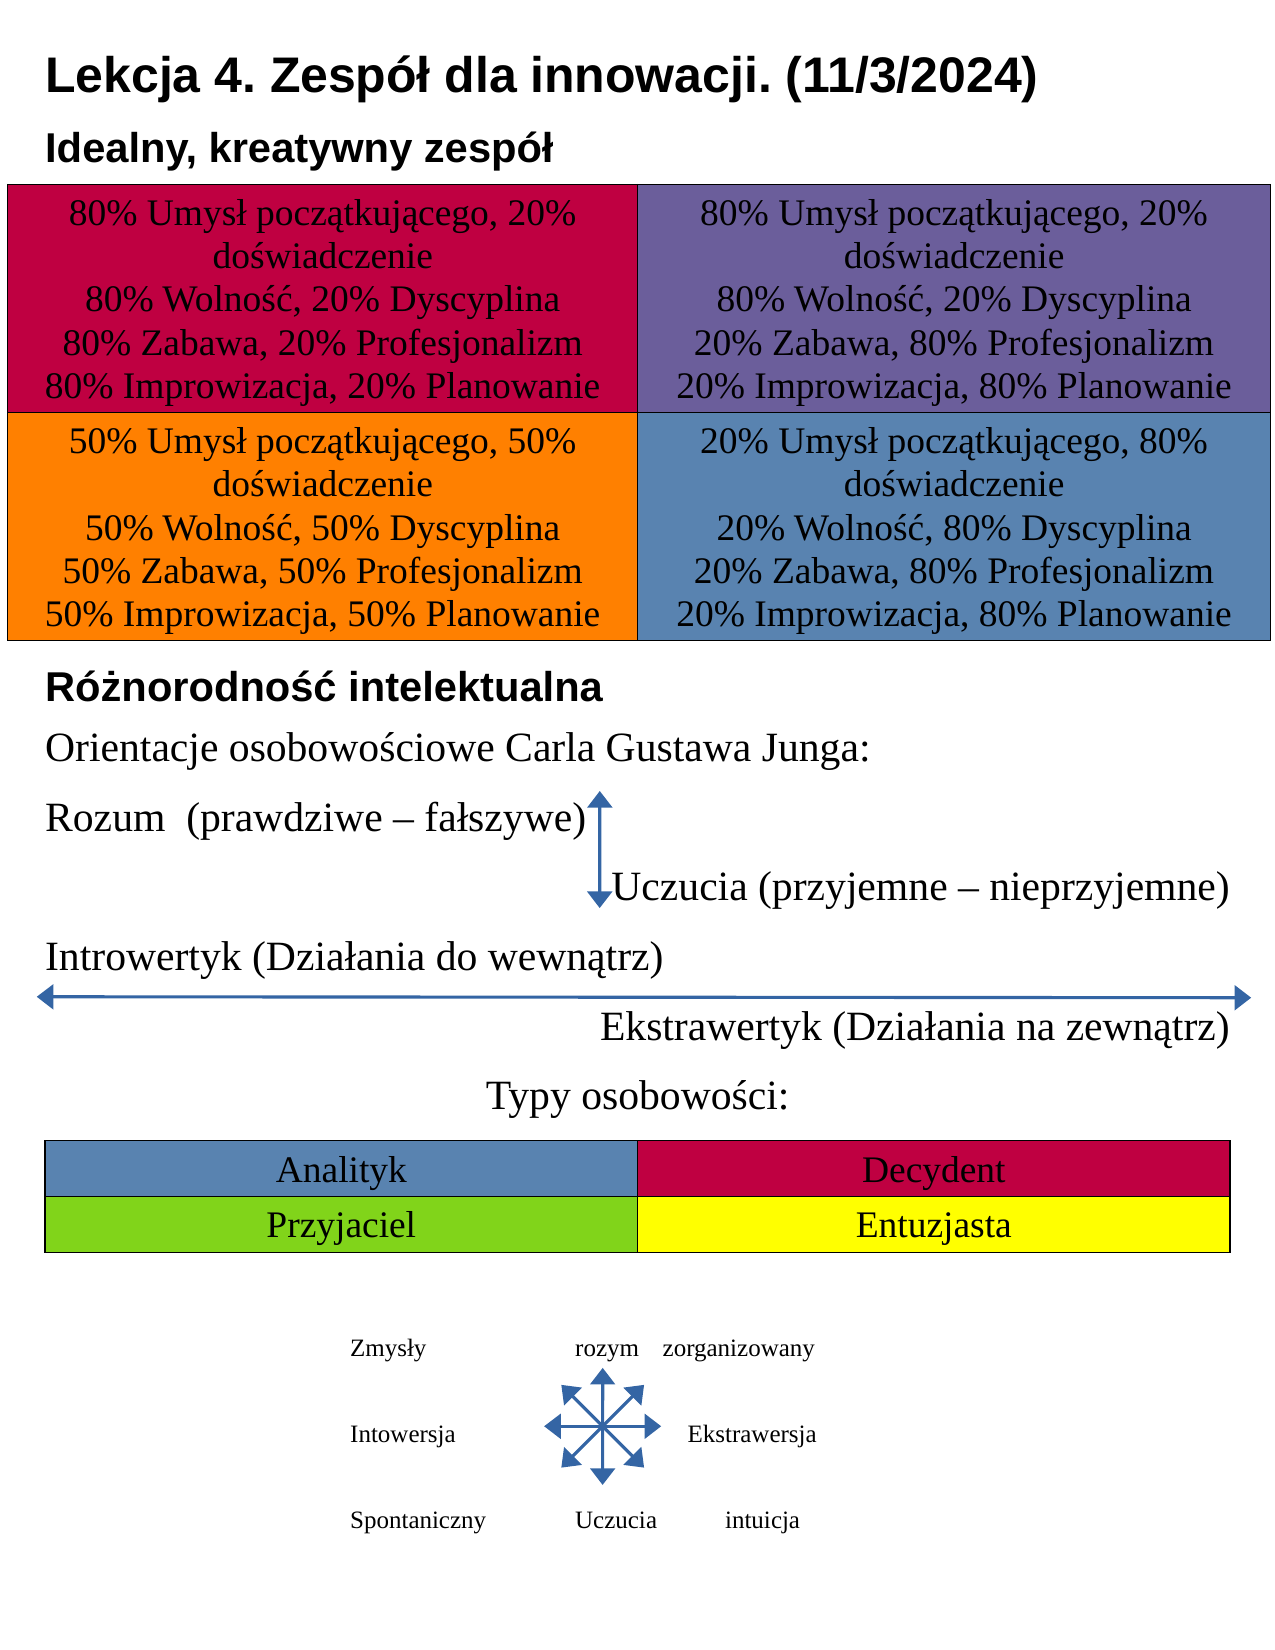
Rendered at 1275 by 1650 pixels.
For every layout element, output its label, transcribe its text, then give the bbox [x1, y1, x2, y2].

text [602, 792, 1230, 840]
table_header Decydent [638, 1141, 1229, 1196]
text Ekstrawertyk (Działania na zewnątrz) [45, 1001, 1230, 1049]
subtitle Lekcja 4. Zespół dla innowacji. (11/3/2024) [45, 45, 1230, 102]
table_header 80% Umysł początkującego, 20% doświadczenie 80% Wolność, 20% Dyscyplina 20% Zabawa, 80% Profesjonalizm 20% Improwizacja, 80% Planowanie [638, 185, 1270, 412]
table_cell Przyjaciel [46, 1197, 637, 1252]
table_header Analityk [46, 1141, 637, 1196]
table_cell 50% Umysł początkującego, 50% doświadczenie 50% Wolność, 50% Dyscyplina 50% Zabawa, 50% Profesjonalizm 50% Improwizacja, 50% Planowanie [8, 413, 637, 640]
text Orientacje osobowościowe Carla Gustawa Junga: [45, 722, 1230, 770]
text Introwertyk (Działania do wewnątrz) [45, 931, 1230, 979]
subtitle Idealny, kreatywny zespół [45, 123, 1230, 171]
text Uczucia (przyjemne – nieprzyjemne) [600, 862, 1230, 909]
table_cell 20% Umysł początkującego, 80% doświadczenie 20% Wolność, 80% Dyscyplina 20% Zabawa, 80% Profesjonalizm 20% Improwizacja, 80% Planowanie [638, 413, 1270, 640]
table_header 80% Umysł początkującego, 20% doświadczenie 80% Wolność, 20% Dyscyplina 80% Zabawa, 20% Profesjonalizm 80% Improwizacja, 20% Planowanie [8, 185, 637, 412]
text Rozum (prawdziwe – fałszywe) [45, 792, 598, 840]
text Typy osobowości: [45, 1071, 1230, 1119]
table_cell Entuzjasta [638, 1197, 1229, 1252]
subtitle Różnorodność intelektualna [45, 662, 1230, 710]
text [45, 862, 599, 909]
